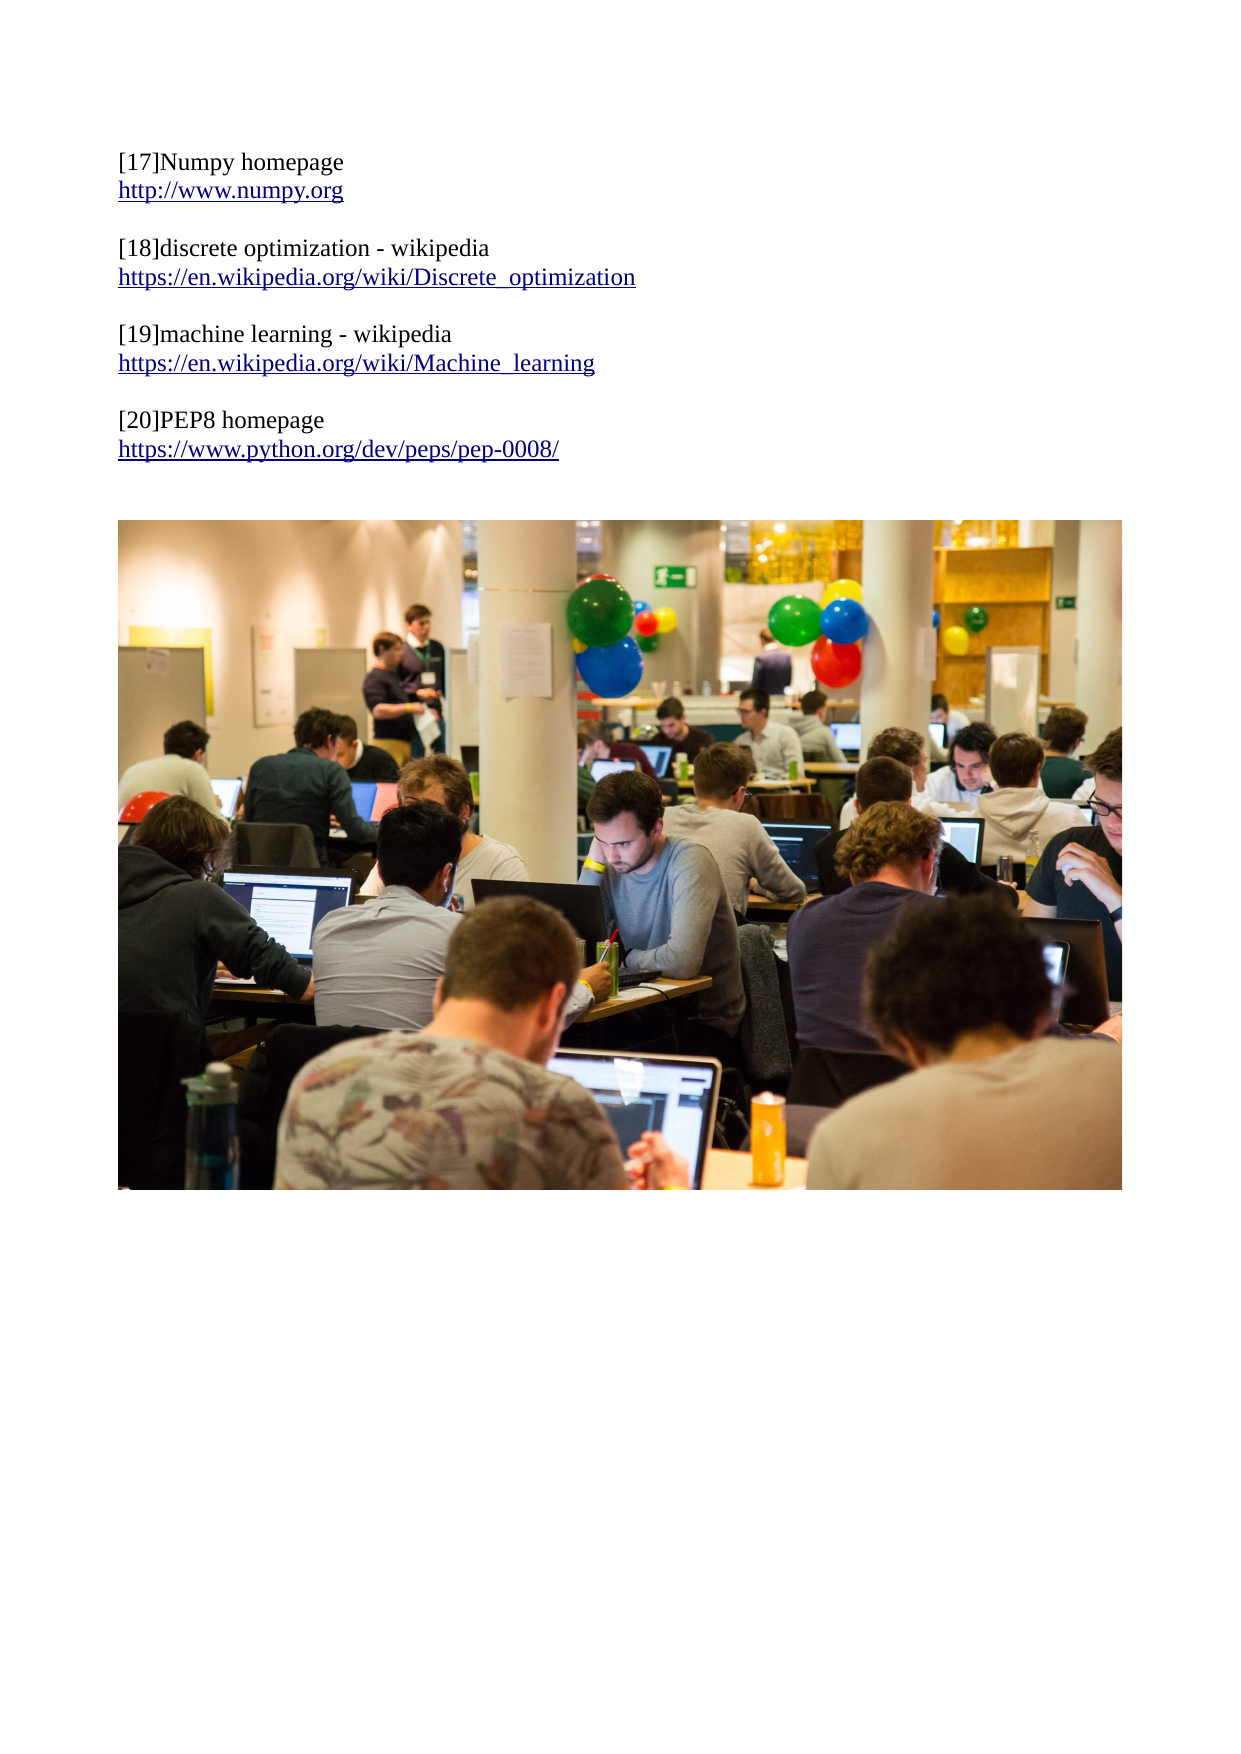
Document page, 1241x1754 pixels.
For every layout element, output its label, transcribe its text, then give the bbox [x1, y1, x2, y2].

text https://en.wikipedia.org/wiki/Discrete_optimization [118, 262, 1122, 291]
text [19]machine learning - wikipedia [118, 319, 1122, 348]
text https://www.python.org/dev/peps/pep-0008/ [118, 434, 1122, 463]
text https://en.wikipedia.org/wiki/Machine_learning [118, 348, 1122, 377]
text [18]discrete optimization - wikipedia [118, 233, 1122, 262]
text [20]PEP8 homepage [118, 406, 1122, 434]
text http://www.numpy.org [118, 176, 1122, 204]
picture [118, 520, 1123, 1190]
text [17]Numpy homepage [118, 147, 1122, 176]
